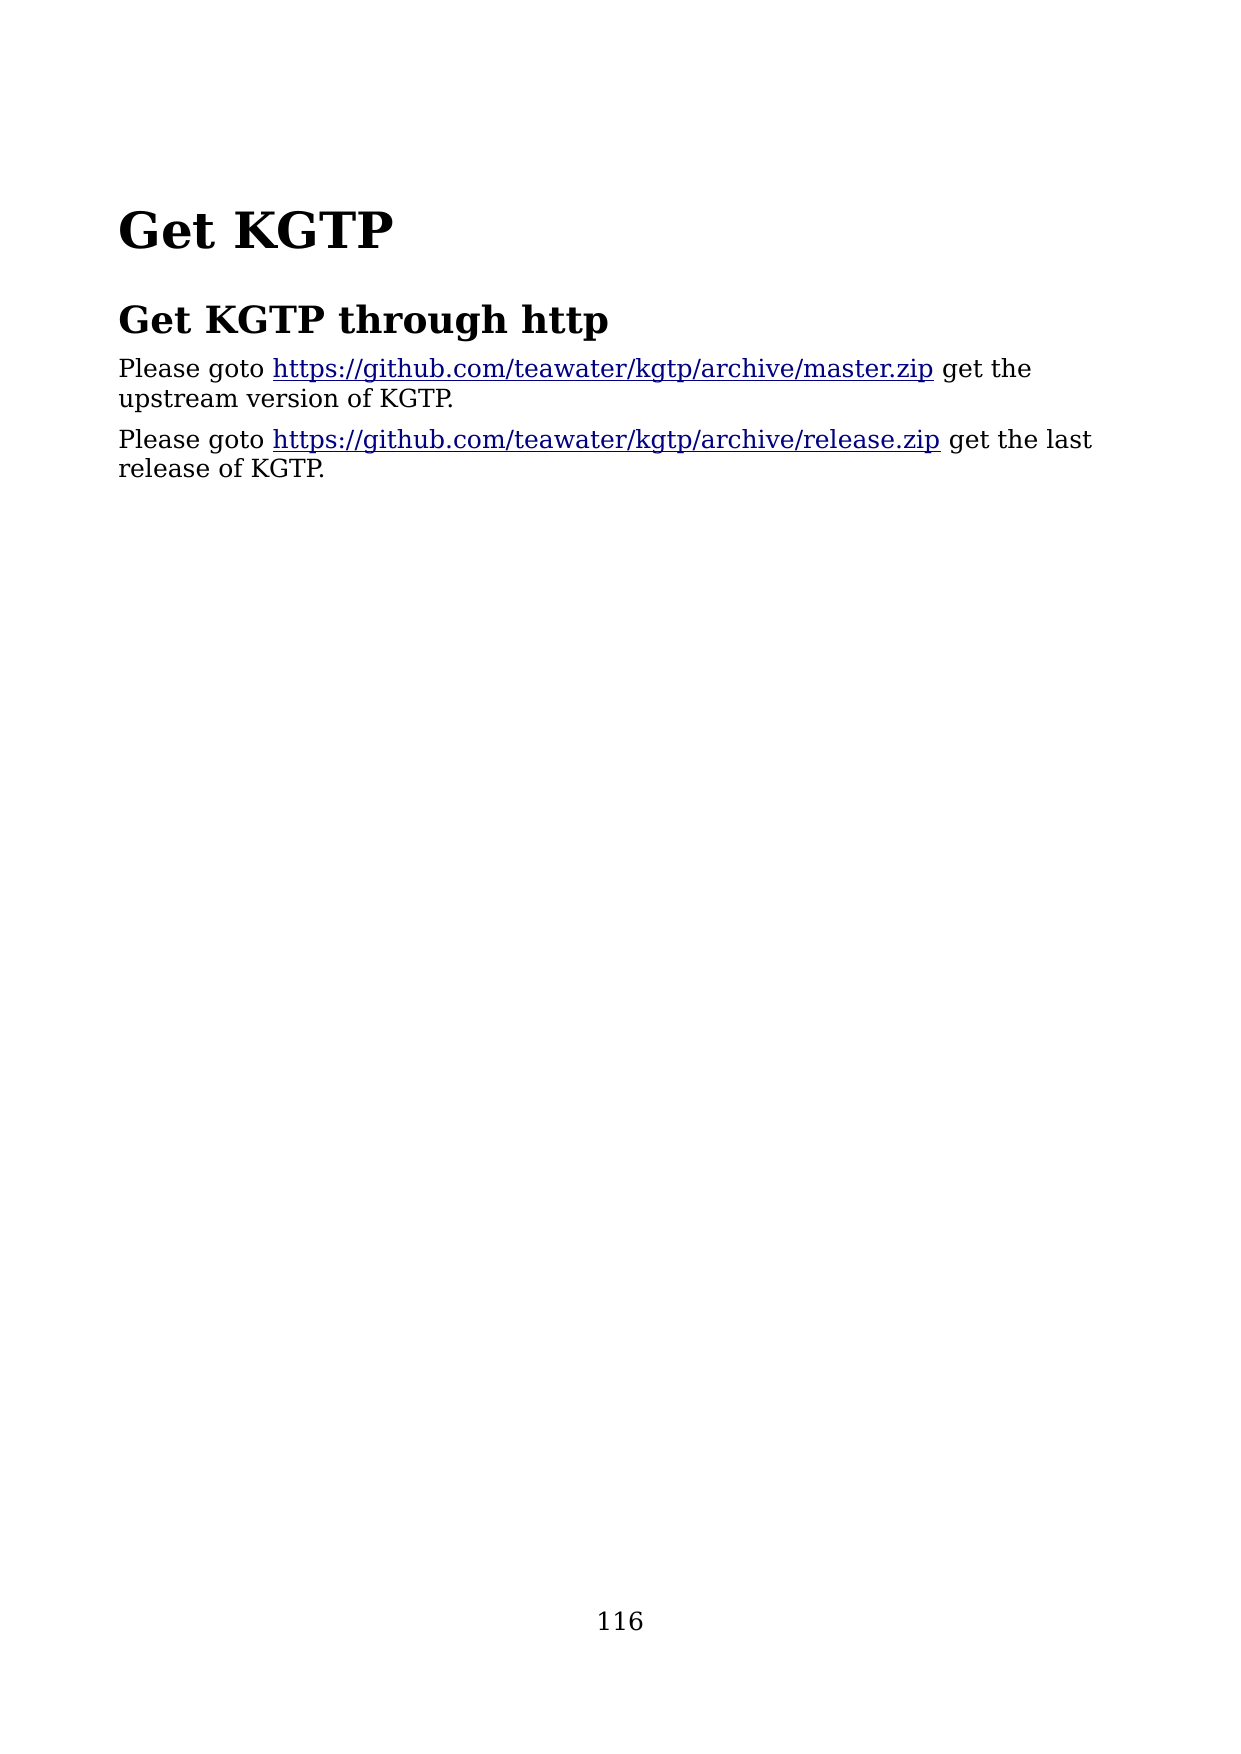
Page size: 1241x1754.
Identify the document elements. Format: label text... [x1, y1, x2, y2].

text Please goto https://github.com/teawater/kgtp/archive/master.zip get the upstream version of KGTP. [118, 354, 1122, 413]
subtitle Get KGTP [118, 202, 1122, 261]
text Please goto https://github.com/teawater/kgtp/archive/release.zip get the last release of KGTP. [118, 425, 1122, 484]
subtitle Get KGTP through http [118, 298, 1122, 342]
